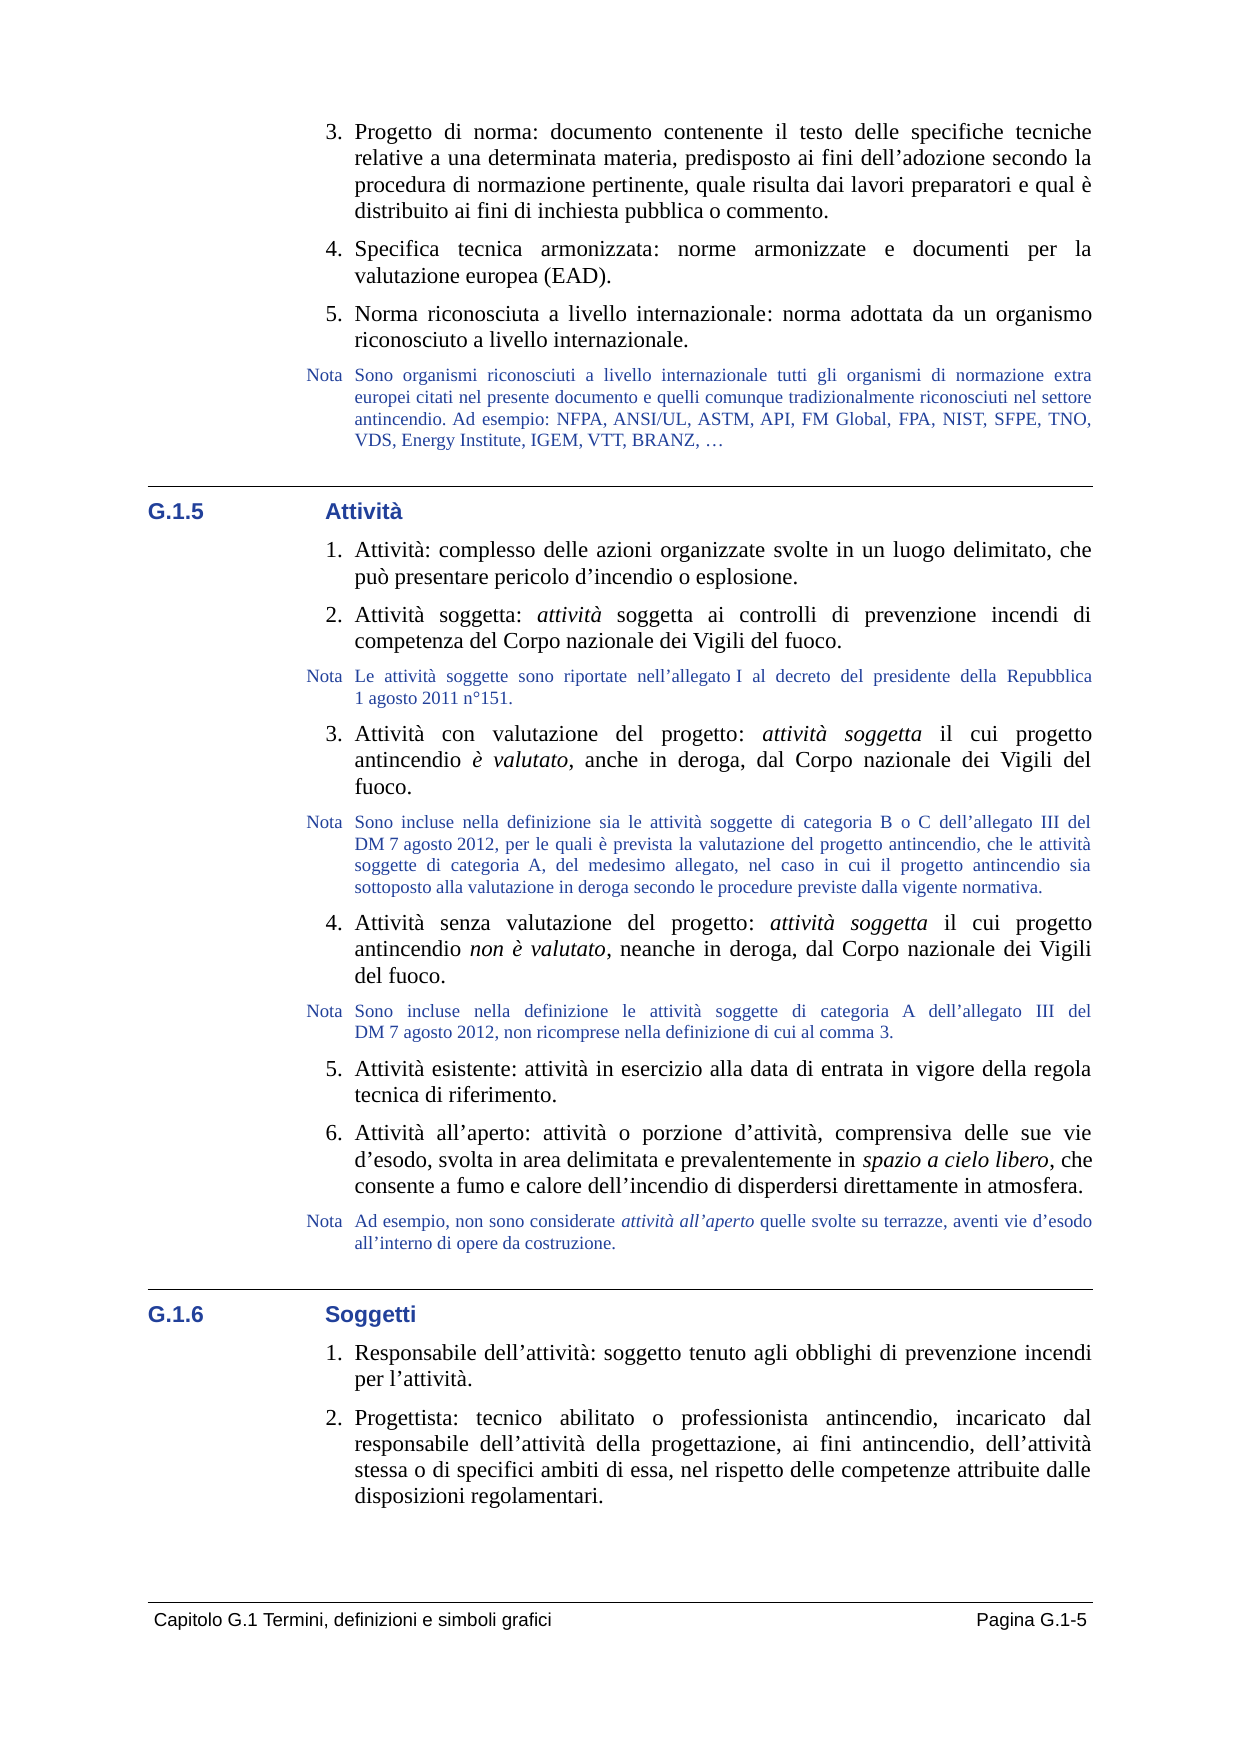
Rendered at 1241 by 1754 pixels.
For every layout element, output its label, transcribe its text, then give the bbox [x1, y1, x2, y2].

list Attività soggetta: attività soggetta ai controlli di prevenzione incendi di competenza del Corpo nazionale dei Vigili del fuoco. [342, 601, 1093, 653]
list Attività all’aperto: attività o porzione d’attività, comprensiva delle sue vie d’esodo, svolta in area delimitata e prevalentemente in spazio a cielo libero, che consente a fumo e calore dell’incendio di disperdersi direttamente in atmosfera. [342, 1119, 1093, 1198]
list Sono organismi riconosciuti a livello internazionale tutti gli organismi di normazione extra europei citati nel presente documento e quelli comunque tradizionalmente riconosciuti nel settore antincendio. Ad esempio: NFPA, ANSI/UL, ASTM, API, FM Global, FPA, NIST, SFPE, TNO, VDS, Energy Institute, IGEM, VTT, BRANZ, … [342, 364, 1093, 451]
list Ad esempio, non sono considerate attività all’aperto quelle svolte su terrazze, aventi vie d’esodo all’interno di opere da costruzione. [342, 1210, 1093, 1253]
list Sono incluse nella definizione sia le attività soggette di categoria B o C dell’allegato III del DM 7 agosto 2012, per le quali è prevista la valutazione del progetto antincendio, che le attività soggette di categoria A, del medesimo allegato, nel caso in cui il progetto antincendio sia sottoposto alla valutazione in deroga secondo le procedure previste dalla vigente normativa. [342, 811, 1093, 897]
list Attività senza valutazione del progetto: attività soggetta il cui progetto antincendio non è valutato, neanche in deroga, dal Corpo nazionale dei Vigili del fuoco. [342, 909, 1093, 988]
subtitle Soggetti [148, 1290, 1093, 1327]
list Progetto di norma: documento contenente il testo delle specifiche tecniche relative a una determinata materia, predisposto ai fini dell’adozione secondo la procedura di normazione pertinente, quale risulta dai lavori preparatori e qual è distribuito ai fini di inchiesta pubblica o commento. [342, 118, 1093, 223]
list Le attività soggette sono riportate nell’allegato I al decreto del presidente della Repubblica 1 agosto 2011 n°151. [342, 665, 1093, 708]
list Specifica tecnica armonizzata: norme armonizzate e documenti per la valutazione europea (EAD). [342, 235, 1093, 288]
list Attività: complesso delle azioni organizzate svolte in un luogo delimitato, che può presentare pericolo d’incendio o esplosione. [342, 536, 1093, 589]
list Responsabile dell’attività: soggetto tenuto agli obblighi di prevenzione incendi per l’attività. [342, 1339, 1093, 1392]
list Attività esistente: attività in esercizio alla data di entrata in vigore della regola tecnica di riferimento. [342, 1055, 1093, 1107]
list Attività con valutazione del progetto: attività soggetta il cui progetto antincendio è valutato, anche in deroga, dal Corpo nazionale dei Vigili del fuoco. [342, 720, 1093, 799]
subtitle Attività [148, 487, 1093, 524]
list Progettista: tecnico abilitato o professionista antincendio, incaricato dal responsabile dell’attività della progettazione, ai fini antincendio, dell’attività stessa o di specifici ambiti di essa, nel rispetto delle competenze attribuite dalle disposizioni regolamentari. [342, 1403, 1093, 1509]
list Norma riconosciuta a livello internazionale: norma adottata da un organismo riconosciuto a livello internazionale. [342, 300, 1093, 352]
list Sono incluse nella definizione le attività soggette di categoria A dell’allegato III del DM 7 agosto 2012, non ricomprese nella definizione di cui al comma 3. [342, 1000, 1093, 1043]
